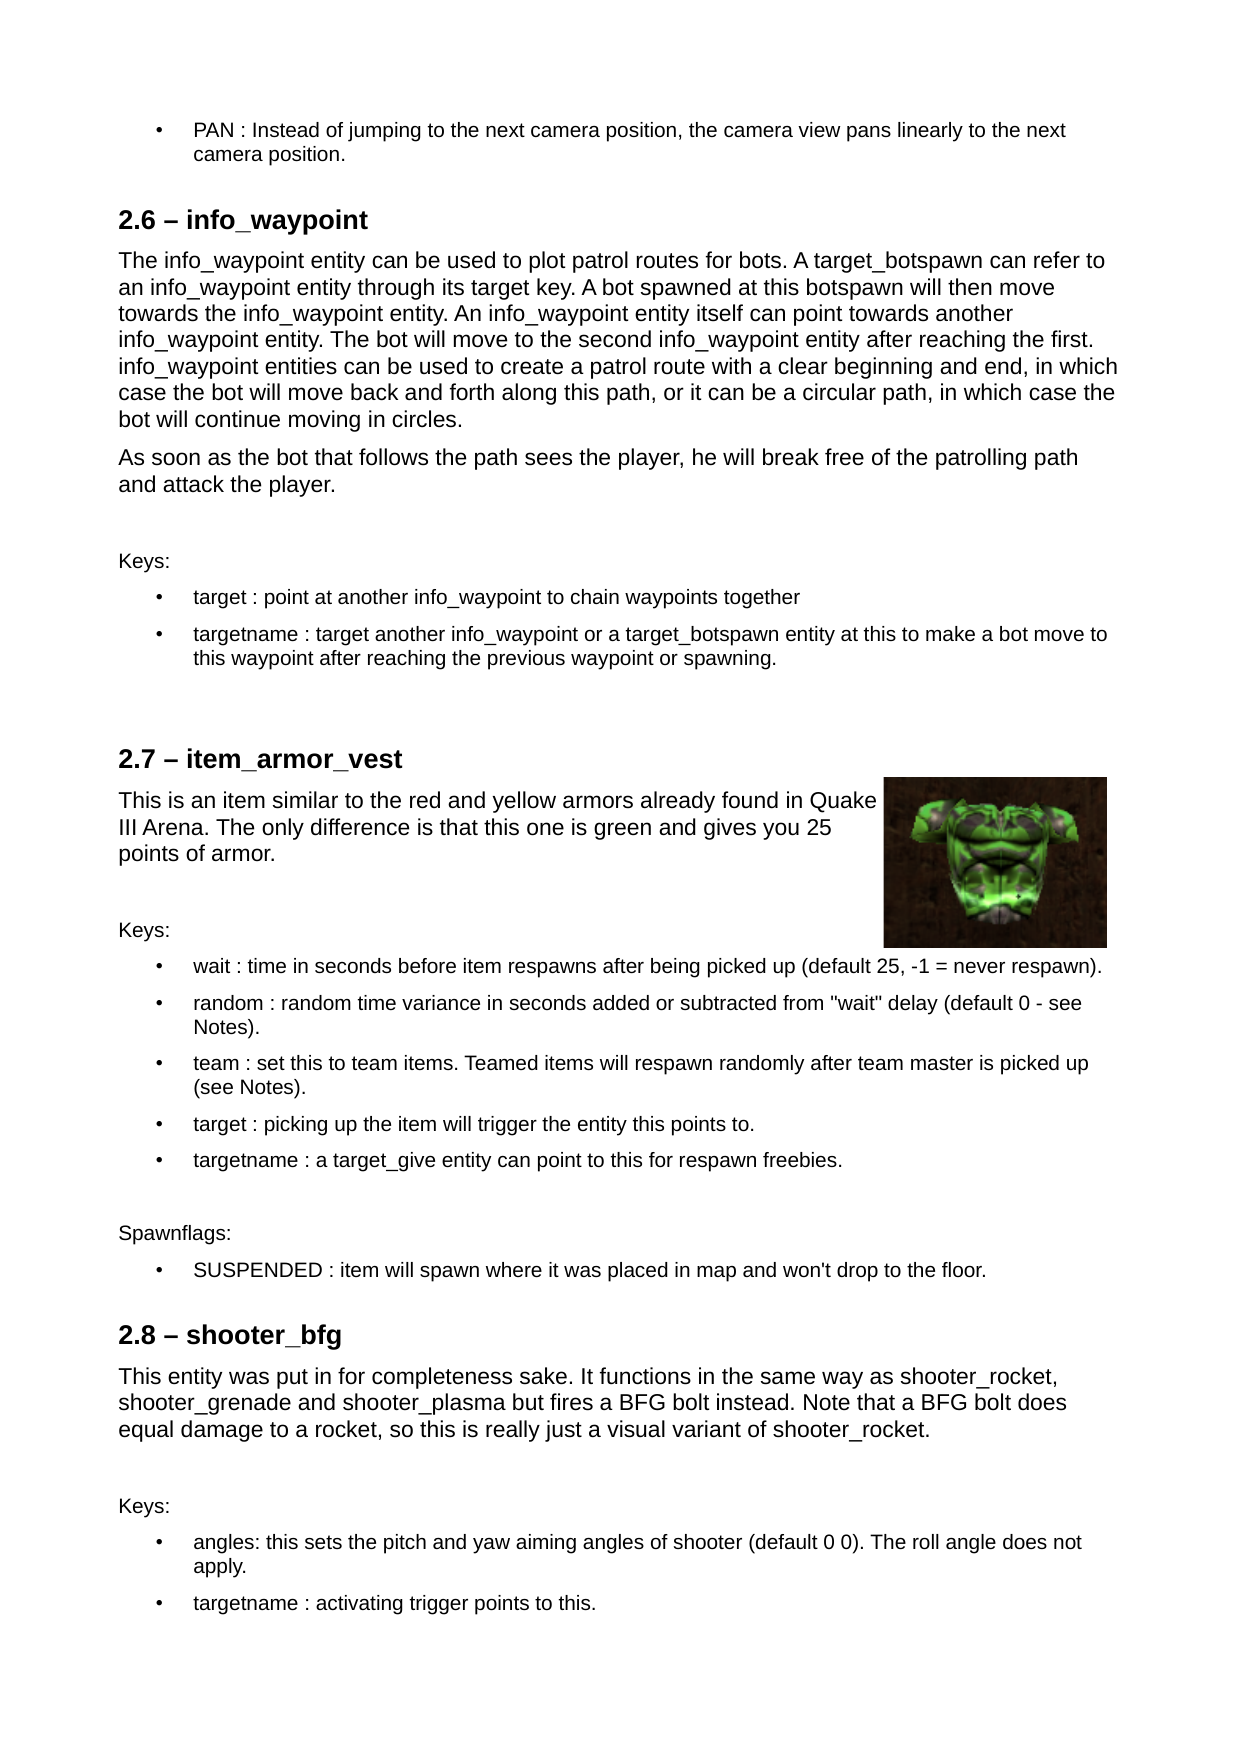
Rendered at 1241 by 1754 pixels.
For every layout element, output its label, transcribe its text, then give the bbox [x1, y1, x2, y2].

text Keys: [118, 918, 883, 942]
list target : picking up the item will trigger the entity this points to. [156, 1112, 1122, 1136]
subtitle 2.8 – shooter_bfg [118, 1319, 1122, 1351]
list targetname : target another info_waypoint or a target_botspawn entity at this to make a bot move to this waypoint after reaching the previous waypoint or spawning. [156, 621, 1122, 669]
text [1107, 918, 1122, 942]
text This is an item similar to the red and yellow armors already found in Quake III Arena. The only difference is that this one is green and gives you 25 points of armor. [118, 787, 883, 866]
text Spawnflags: [118, 1221, 1122, 1245]
list random : random time variance in seconds added or subtracted from "wait" delay (default 0 - see Notes). [156, 991, 1122, 1039]
picture [883, 777, 1107, 948]
list target : point at another info_waypoint to chain waypoints together [156, 585, 1122, 609]
list targetname : a target_give entity can point to this for respawn freebies. [156, 1148, 1122, 1172]
list team : set this to team items. Teamed items will respawn randomly after team master is picked up (see Notes). [156, 1051, 1122, 1099]
text Keys: [118, 548, 1122, 572]
subtitle 2.6 – info_waypoint [118, 204, 1122, 235]
list wait : time in seconds before item respawns after being picked up (default 25, -1 = never respawn). [156, 954, 1122, 978]
list PAN : Instead of jumping to the next camera position, the camera view pans linearly to the next camera position. [156, 118, 1122, 166]
list targetname : activating trigger points to this. [156, 1590, 1122, 1614]
text This entity was put in for completeness sake. It functions in the same way as shooter_rocket, shooter_grenade and shooter_plasma but fires a BFG bolt instead. Note that a BFG bolt does equal damage to a rocket, so this is really just a visual variant of shooter_rocket. [118, 1363, 1122, 1442]
text As soon as the bot that follows the path sees the player, he will break free of the patrolling path and attack the player. [118, 444, 1122, 497]
text Keys: [118, 1493, 1122, 1517]
text The info_waypoint entity can be used to plot patrol routes for bots. A target_botspawn can refer to an info_waypoint entity through its target key. A bot spawned at this botspawn will then move towards the info_waypoint entity. An info_waypoint entity itself can point towards another info_waypoint entity. The bot will move to the second info_waypoint entity after reaching the first. info_waypoint entities can be used to create a patrol route with a clear beginning and end, in which case the bot will move back and forth along this path, or it can be a circular path, in which case the bot will continue moving in circles. [118, 247, 1122, 432]
list SUSPENDED : item will spawn where it was placed in map and won't drop to the floor. [156, 1258, 1122, 1282]
subtitle 2.7 – item_armor_vest [118, 743, 1122, 775]
list angles: this sets the pitch and yaw aiming angles of shooter (default 0 0). The roll angle does not apply. [156, 1530, 1122, 1578]
